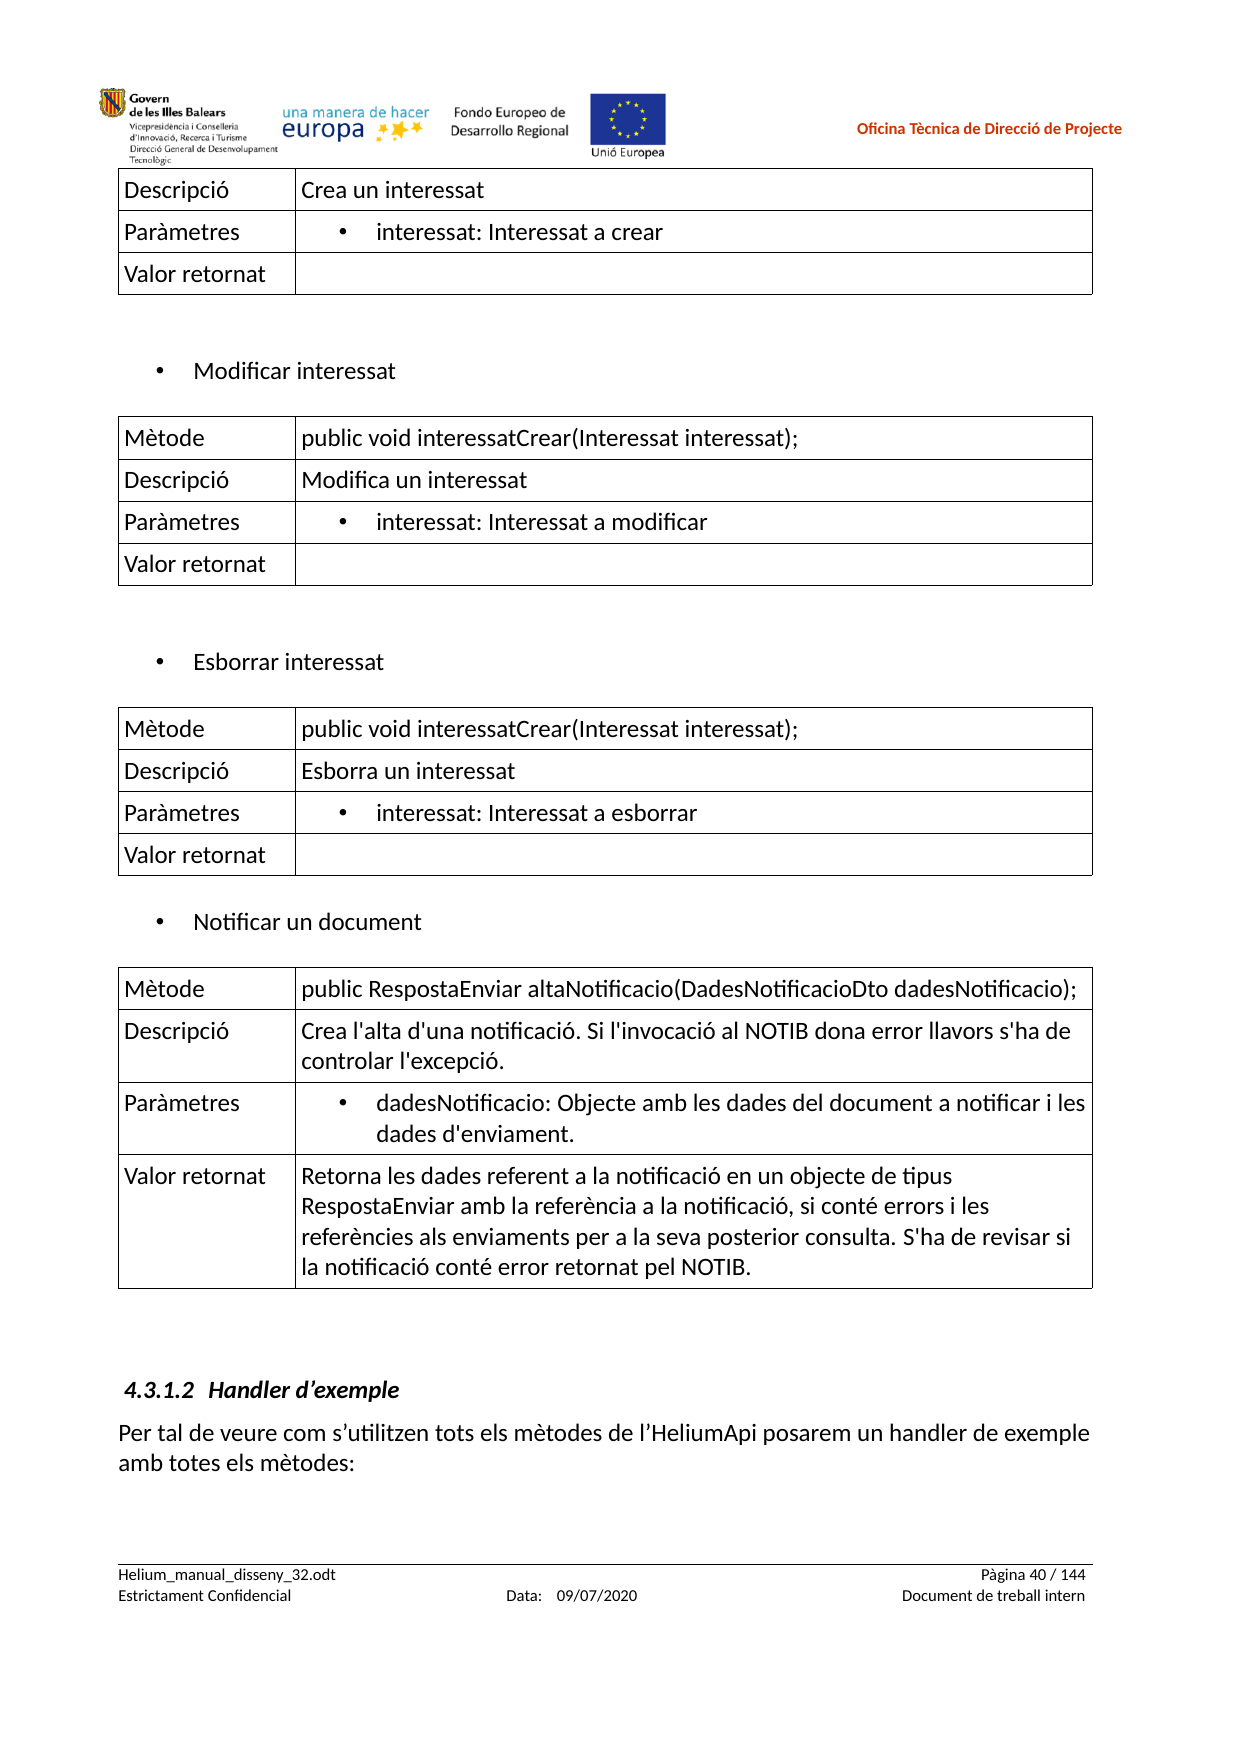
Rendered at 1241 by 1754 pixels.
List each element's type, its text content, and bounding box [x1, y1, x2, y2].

table_cell Esborra un interessat [296, 750, 1092, 791]
list Esborrar interessat [156, 646, 1122, 676]
table_cell Descripció [119, 750, 295, 791]
table_cell interessat: Interessat a crear [296, 211, 1092, 252]
text Per tal de veure com s’utilitzen tots els mètodes de l’HeliumApi posarem un handler de exemple amb totes els mètodes: [118, 1417, 1122, 1478]
table_header public RespostaEnviar altaNotificacio(DadesNotificacioDto dadesNotificacio); [296, 968, 1092, 1009]
list Modificar interessat [156, 355, 1122, 386]
table_cell Valor retornat [119, 834, 295, 875]
table_cell Valor retornat [119, 253, 295, 294]
table_cell Descripció [119, 1010, 295, 1082]
table_cell Crea un interessat [296, 169, 1092, 210]
table_header Mètode [119, 968, 295, 1009]
picture [99, 87, 668, 166]
table_cell Paràmetres [119, 792, 295, 833]
table_header Mètode [119, 417, 295, 458]
table_cell interessat: Interessat a esborrar [296, 792, 1092, 833]
table_cell Valor retornat [119, 544, 295, 585]
table_cell Descripció [119, 460, 295, 501]
table_cell Modifica un interessat [296, 460, 1092, 501]
list Notificar un document [156, 906, 1122, 936]
table_header public void interessatCrear(Interessat interessat); [296, 417, 1092, 458]
table_cell Retorna les dades referent a la notificació en un objecte de tipus RespostaEnviar amb la referència a la notificació, si conté errors i les referències als enviaments per a la seva posterior consulta. S'ha de revisar si la notificació conté error retornat pel NOTIB. [296, 1155, 1092, 1288]
table_cell [296, 253, 1092, 294]
table_cell [296, 544, 1092, 585]
table_header Mètode [119, 708, 295, 749]
table_header public void interessatCrear(Interessat interessat); [296, 708, 1092, 749]
table_cell Paràmetres [119, 1083, 295, 1154]
table_cell interessat: Interessat a modificar [296, 502, 1092, 543]
subtitle Handler d’exemple [118, 1374, 1122, 1404]
table_cell dadesNotificacio: Objecte amb les dades del document a notificar i les dades d'enviament. [296, 1083, 1092, 1154]
table_cell Valor retornat [119, 1155, 295, 1288]
table_cell Paràmetres [119, 502, 295, 543]
table_cell Descripció [119, 169, 295, 210]
table_cell [296, 834, 1092, 875]
table_cell Paràmetres [119, 211, 295, 252]
table_cell Crea l'alta d'una notificació. Si l'invocació al NOTIB dona error llavors s'ha de controlar l'excepció. [296, 1010, 1092, 1082]
